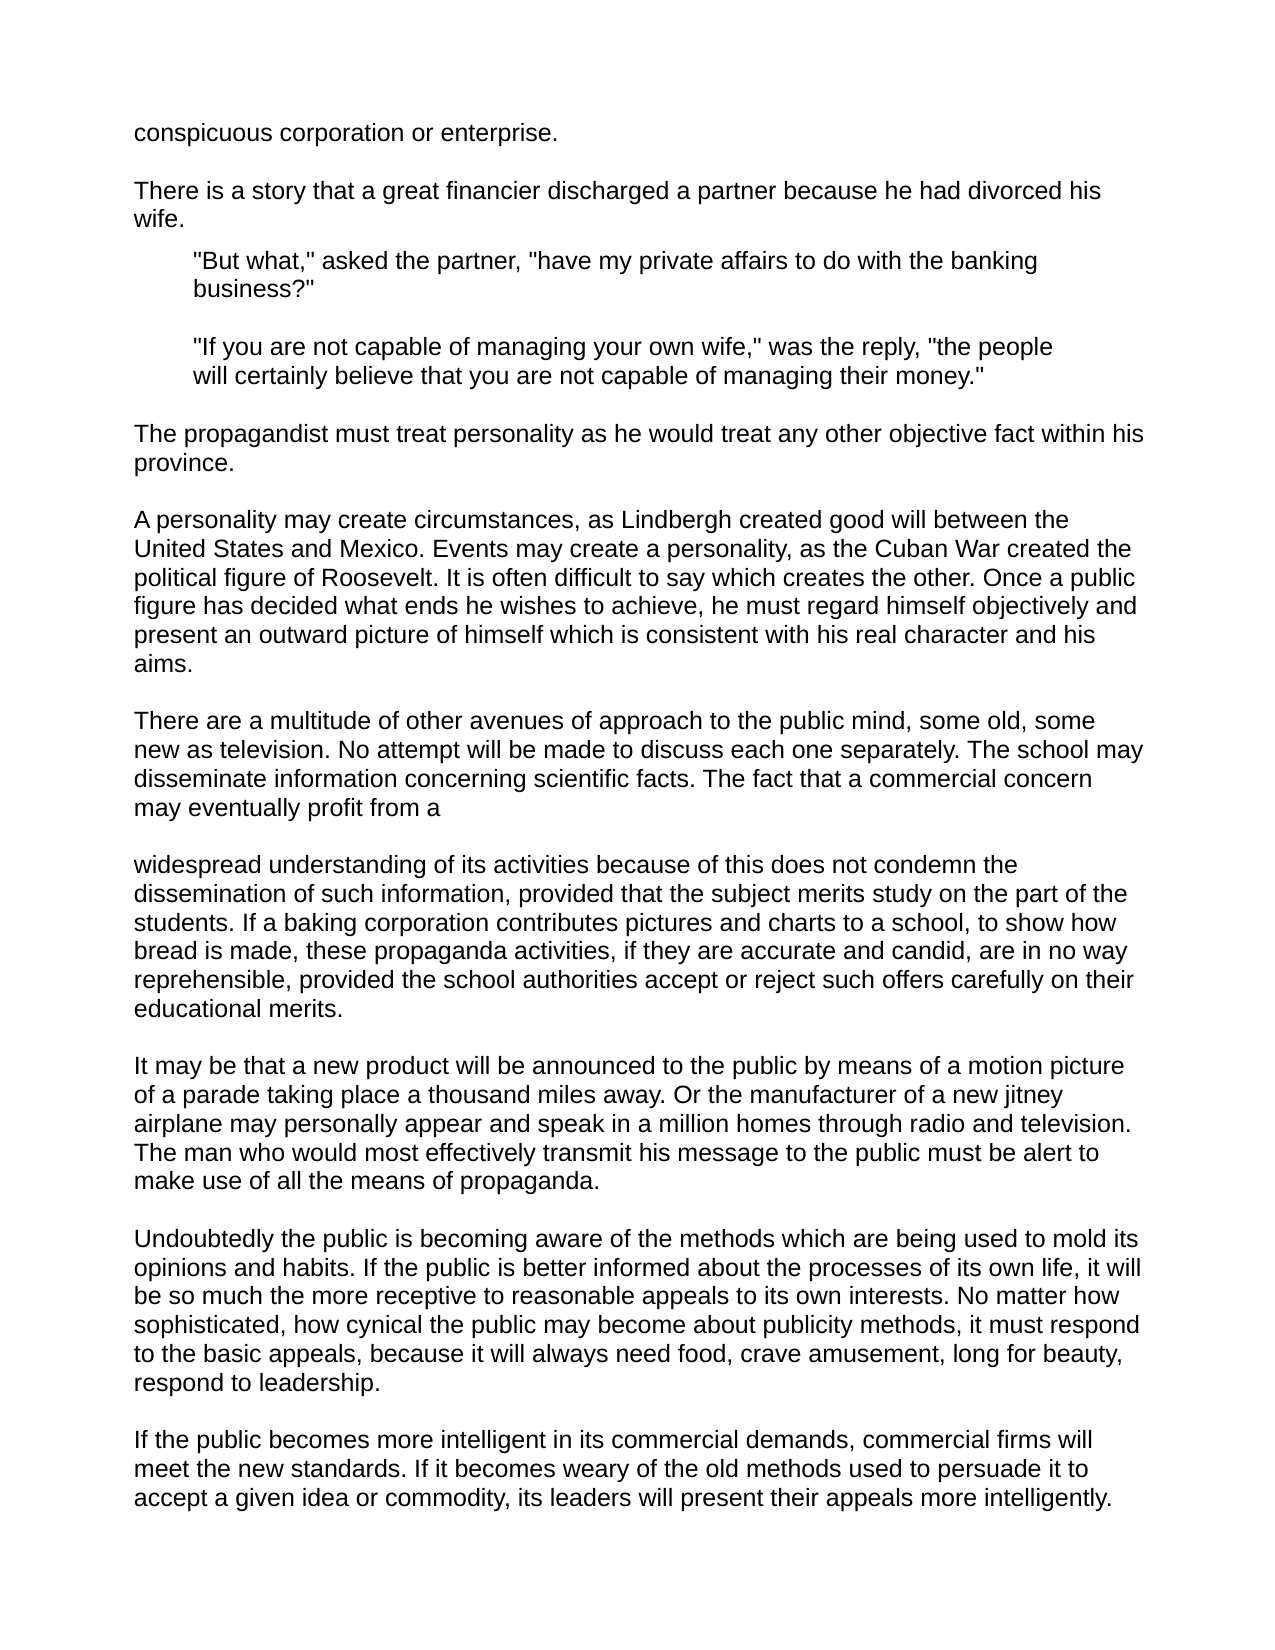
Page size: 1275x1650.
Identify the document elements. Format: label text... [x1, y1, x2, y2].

text conspicuous corporation or enterprise. There is a story that a great financier discharged a partner because he had divorced his wife. [134, 118, 1147, 233]
text The propagandist must treat personality as he would treat any other objective fact within his province. A personality may create circumstances, as Lindbergh created good will between the United States and Mexico. Events may create a personality, as the Cuban War created the political figure of Roosevelt. It is often difficult to say which creates the other. Once a public figure has decided what ends he wishes to achieve, he must regard himself objectively and present an outward picture of himself which is consistent with his real character and his aims. There are a multitude of other avenues of approach to the public mind, some old, some new as television. No attempt will be made to discuss each one separately. The school may disseminate information concerning scientific facts. The fact that a commercial concern may eventually profit from a widespread understanding of its activities because of this does not condemn the dissemination of such information, provided that the subject merits study on the part of the students. If a baking corporation contributes pictures and charts to a school, to show how bread is made, these propaganda activities, if they are accurate and candid, are in no way reprehensible, provided the school authorities accept or reject such offers carefully on their educational merits. It may be that a new product will be announced to the public by means of a motion picture of a parade taking place a thousand miles away. Or the manufacturer of a new jitney airplane may personally appear and speak in a million homes through radio and television. The man who would most effectively transmit his message to the public must be alert to make use of all the means of propaganda. Undoubtedly the public is becoming aware of the methods which are being used to mold its opinions and habits. If the public is better informed about the processes of its own life, it will be so much the more receptive to reasonable appeals to its own interests. No matter how sophisticated, how cynical the public may become about publicity methods, it must respond to the basic appeals, because it will always need food, crave amusement, long for beauty, respond to leadership. If the public becomes more intelligent in its commercial demands, commercial firms will meet the new standards. If it becomes weary of the old methods used to persuade it to accept a given idea or commodity, its leaders will present their appeals more intelligently. [134, 419, 1147, 1511]
text "But what," asked the partner, "have my private affairs to do with the banking business?" "If you are not capable of managing your own wife," was the reply, "the people will certainly believe that you are not capable of managing their money." [193, 246, 1088, 389]
